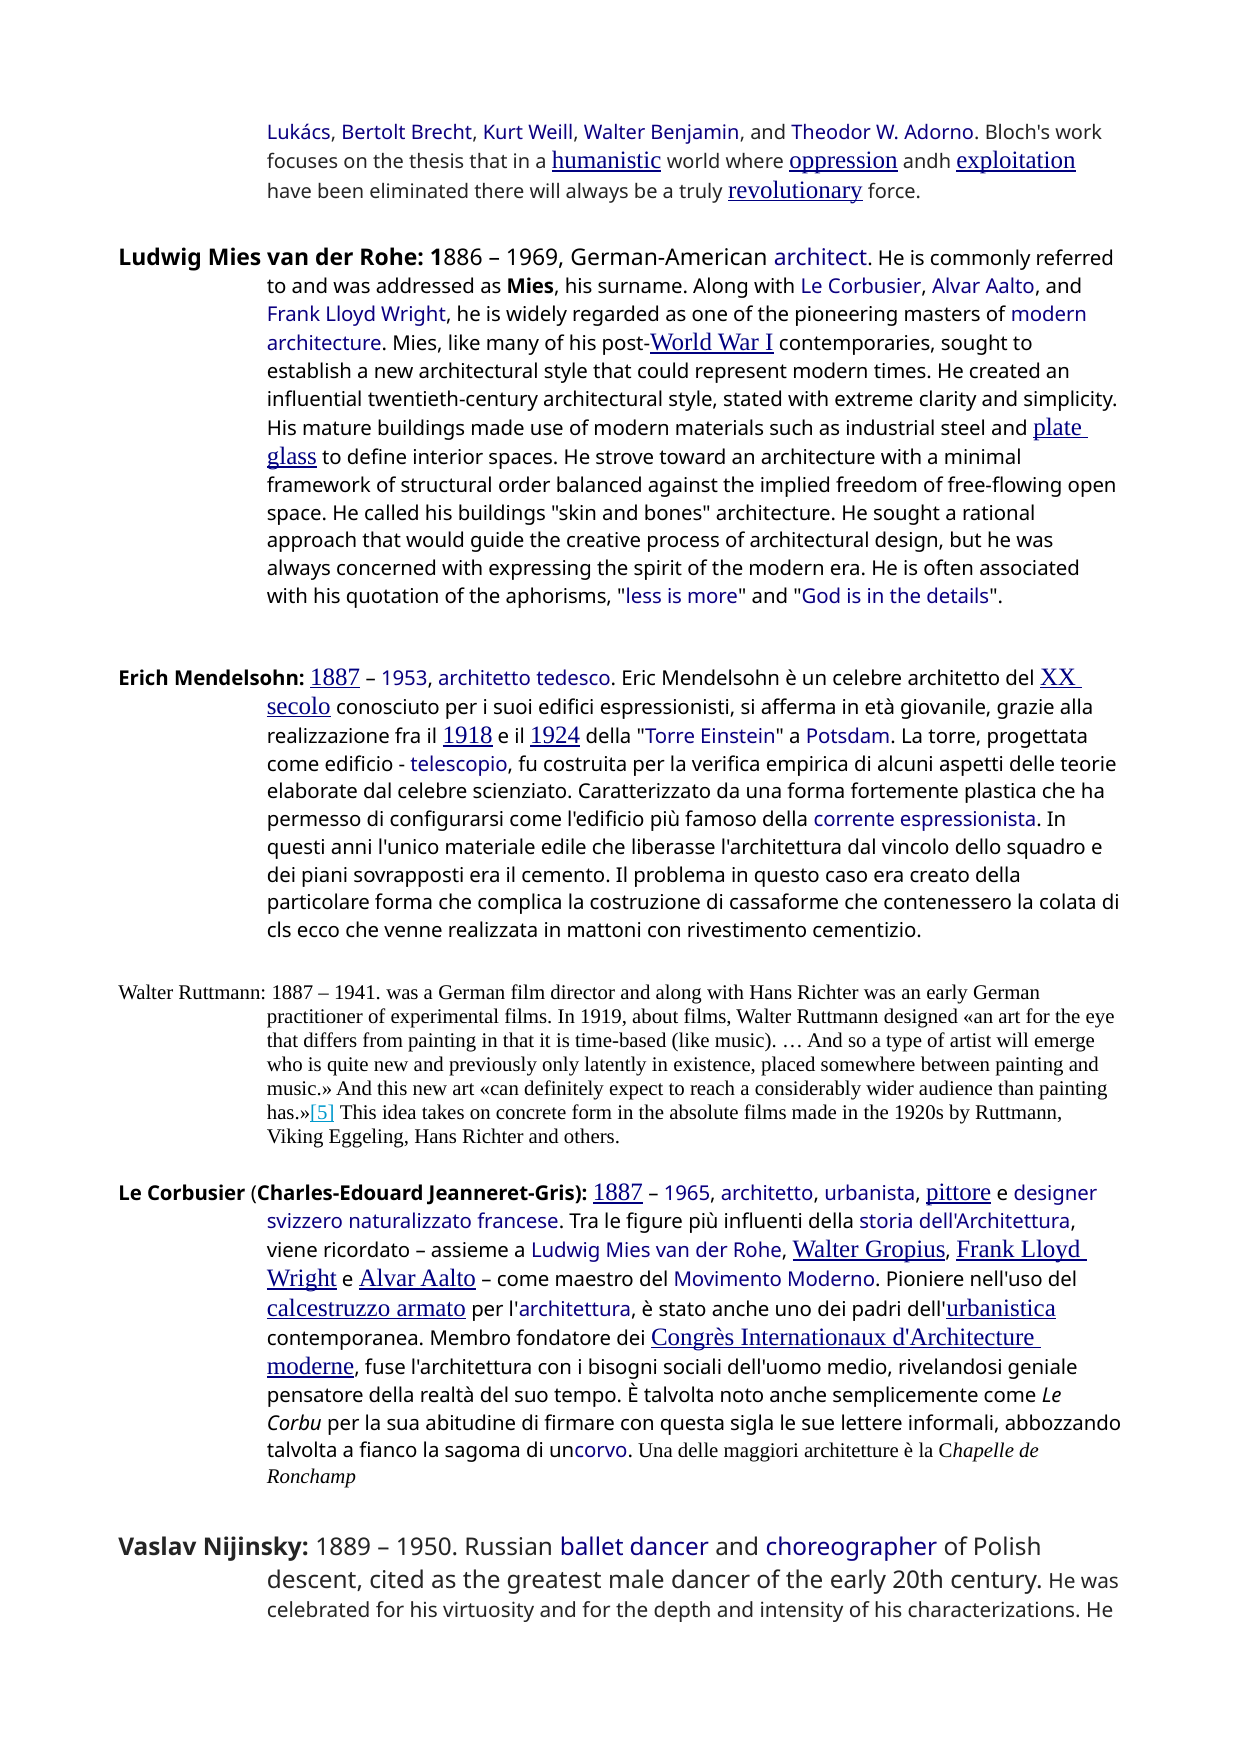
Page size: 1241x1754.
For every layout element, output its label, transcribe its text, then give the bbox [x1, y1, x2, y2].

text Le Corbusier (Charles-Edouard Jeanneret-Gris): 1887 – 1965, architetto, urbanista, pittore e designer svizzero naturalizzato francese. Tra le figure più influenti della storia dell'Architettura, viene ricordato – assieme a Ludwig Mies van der Rohe, Walter Gropius, Frank Lloyd Wright e Alvar Aalto – come maestro del Movimento Moderno. Pioniere nell'uso del calcestruzzo armato per l'architettura, è stato anche uno dei padri dell'urbanistica contemporanea. Membro fondatore dei Congrès Internationaux d'Architecture moderne, fuse l'architettura con i bisogni sociali dell'uomo medio, rivelandosi geniale pensatore della realtà del suo tempo. È talvolta noto anche semplicemente come Le Corbu per la sua abitudine di firmare con questa sigla le sue lettere informali, abbozzando talvolta a fianco la sagoma di uncorvo. Una delle maggiori architetture è la Chapelle de Ronchamp [118, 1177, 1122, 1488]
text Walter Ruttmann: 1887 – 1941. was a German film director and along with Hans Richter was an early German practitioner of experimental films. In 1919, about films, Walter Ruttmann designed «an art for the eye that differs from painting in that it is time-based (like music). … And so a type of artist will emerge who is quite new and previously only latently in existence, placed somewhere between painting and music.» And this new art «can definitely expect to reach a considerably wider audience than painting has.»[5] This idea takes on concrete form in the absolute films made in the 1920s by Ruttmann, Viking Eggeling, Hans Richter and others. [118, 980, 1122, 1148]
text Ludwig Mies van der Rohe: 1886 – 1969, German-American architect. He is commonly referred to and was addressed as Mies, his surname. Along with Le Corbusier, Alvar Aalto, and Frank Lloyd Wright, he is widely regarded as one of the pioneering masters of modern architecture. Mies, like many of his post-World War I contemporaries, sought to establish a new architectural style that could represent modern times. He created an influential twentieth-century architectural style, stated with extreme clarity and simplicity. His mature buildings made use of modern materials such as industrial steel and plate glass to define interior spaces. He strove toward an architecture with a minimal framework of structural order balanced against the implied freedom of free-flowing open space. He called his buildings "skin and bones" architecture. He sought a rational approach that would guide the creative process of architectural design, but he was always concerned with expressing the spirit of the modern era. He is often associated with his quotation of the aphorisms, "less is more" and "God is in the details". [118, 241, 1122, 609]
text Vaslav Nijinsky: 1889 – 1950. Russian ballet dancer and choreographer of Polish descent, cited as the greatest male dancer of the early 20th century. He was celebrated for his virtuosity and for the depth and intensity of his characterizations. He [118, 1529, 1122, 1624]
text Lukács, Bertolt Brecht, Kurt Weill, Walter Benjamin, and Theodor W. Adorno. Bloch's work focuses on the thesis that in a humanistic world where oppression andh exploitation have been eliminated there will always be a truly revolutionary force. [118, 118, 1122, 204]
text Erich Mendelsohn: 1887 – 1953, architetto tedesco. Eric Mendelsohn è un celebre architetto del XX secolo conosciuto per i suoi edifici espressionisti, si afferma in età giovanile, grazie alla realizzazione fra il 1918 e il 1924 della "Torre Einstein" a Potsdam. La torre, progettata come edificio - telescopio, fu costruita per la verifica empirica di alcuni aspetti delle teorie elaborate dal celebre scienziato. Caratterizzato da una forma fortemente plastica che ha permesso di configurarsi come l'edificio più famoso della corrente espressionista. In questi anni l'unico materiale edile che liberasse l'architettura dal vincolo dello squadro e dei piani sovrapposti era il cemento. Il problema in questo caso era creato della particolare forma che complica la costruzione di cassaforme che contenessero la colata di cls ecco che venne realizzata in mattoni con rivestimento cementizio. [118, 662, 1122, 943]
